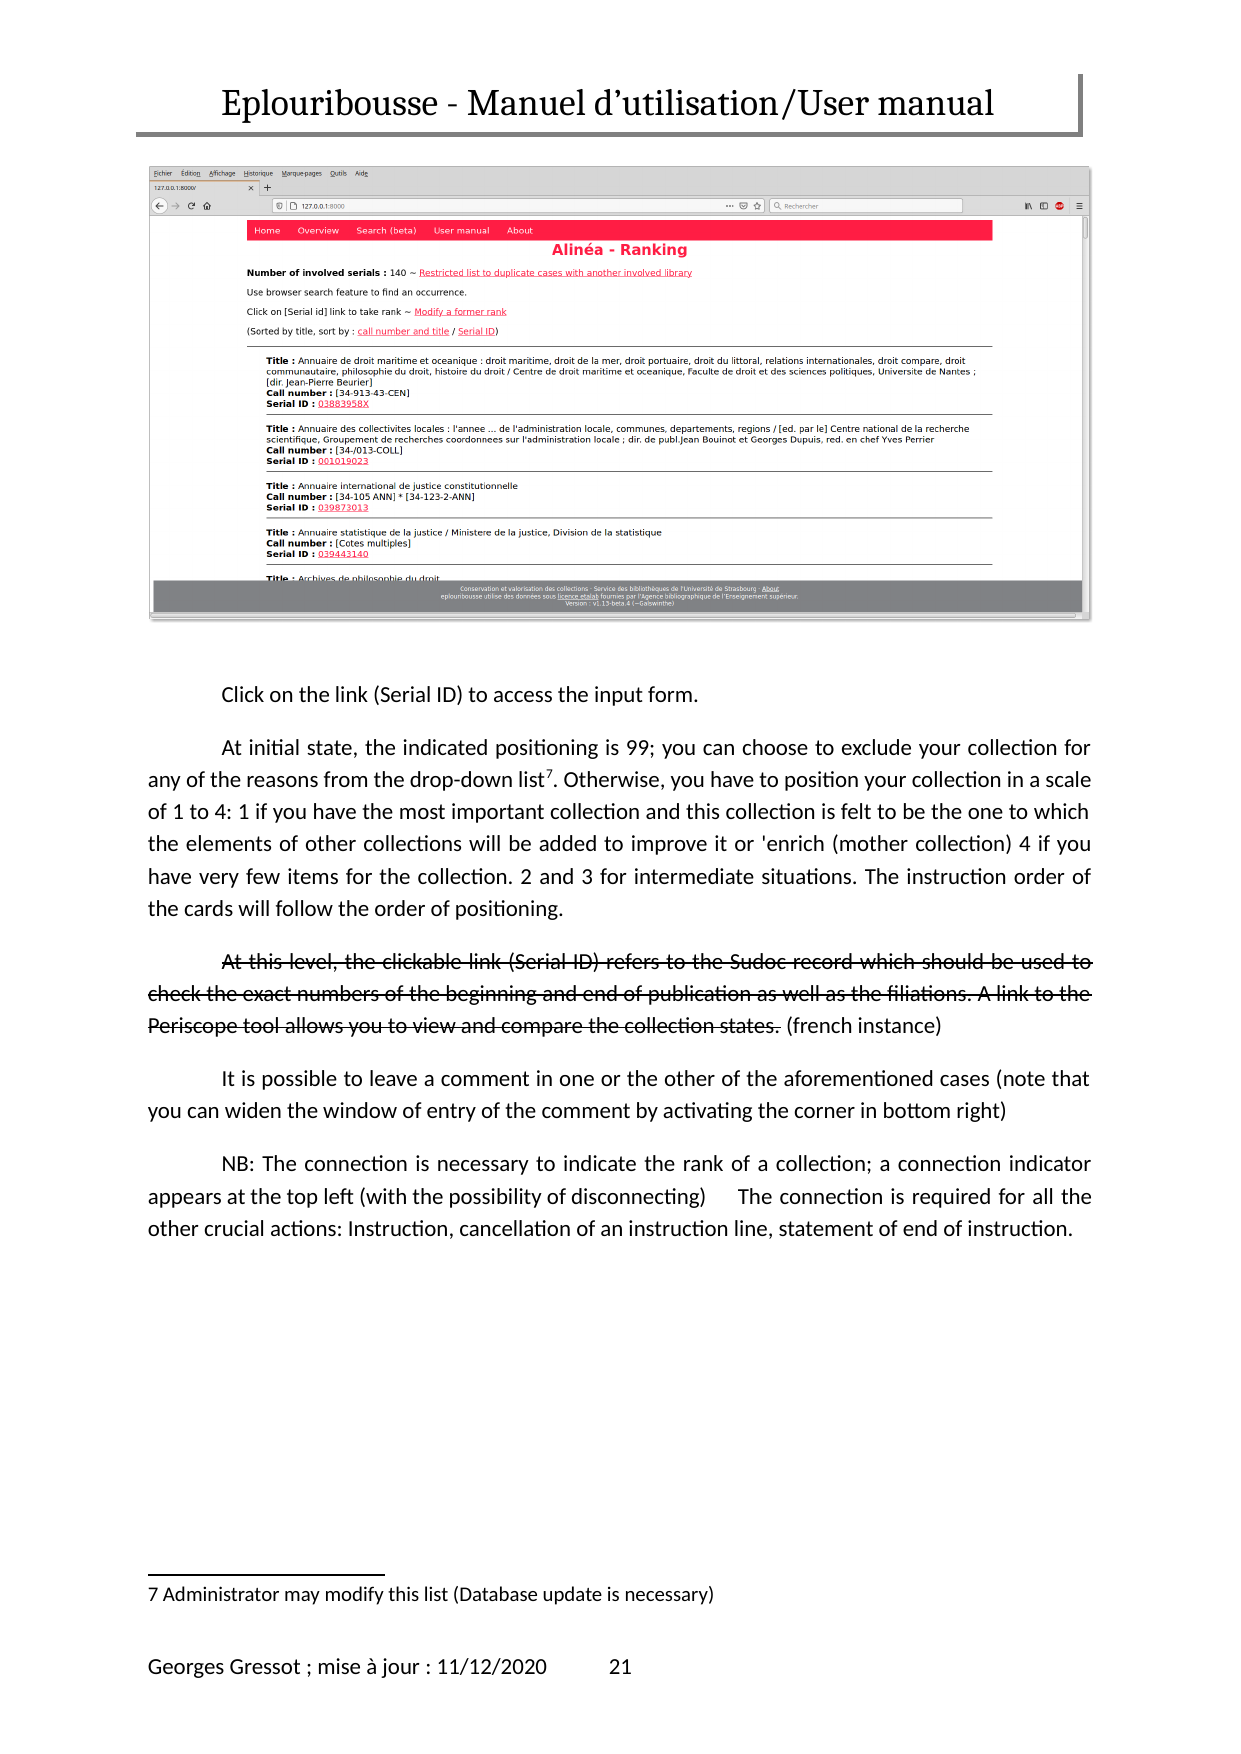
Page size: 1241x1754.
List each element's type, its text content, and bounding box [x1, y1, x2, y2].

text At initial state, the indicated positioning is 99; you can choose to exclude your collection for any of the reasons from the drop-down list. Otherwise, you have to position your collection in a scale of 1 to 4: 1 if you have the most important collection and this collection is felt to be the one to which the elements of other collections will be added to improve it or 'enrich (mother collection) 4 if you have very few items for the collection. 2 and 3 for intermediate situations. The instruction order of the cards will follow the order of positioning. [148, 733, 1093, 922]
text It is possible to leave a comment in one or the other of the aforementioned cases (note that you can widen the window of entry of the comment by activating the corner in bottom right) [148, 1064, 1093, 1124]
picture [147, 164, 1093, 623]
text At this level, the clickable link (Serial ID) refers to the Sudoc record which should be used to check the exact numbers of the beginning and end of publication as well as the filiations. A link to the Periscope tool allows you to view and compare the collection states. (french instance) [148, 947, 1093, 1039]
text Administrator may modify this list (Database update is necessary) [148, 1581, 1093, 1606]
text Click on the link (Serial ID) to access the input form. [148, 680, 1093, 708]
text NB: The connection is necessary to indicate the rank of a collection; a connection indicator appears at the top left (with the possibility of disconnecting) The connection is required for all the other crucial actions: Instruction, cancellation of an instruction line, statement of end of instruction. [148, 1149, 1093, 1242]
